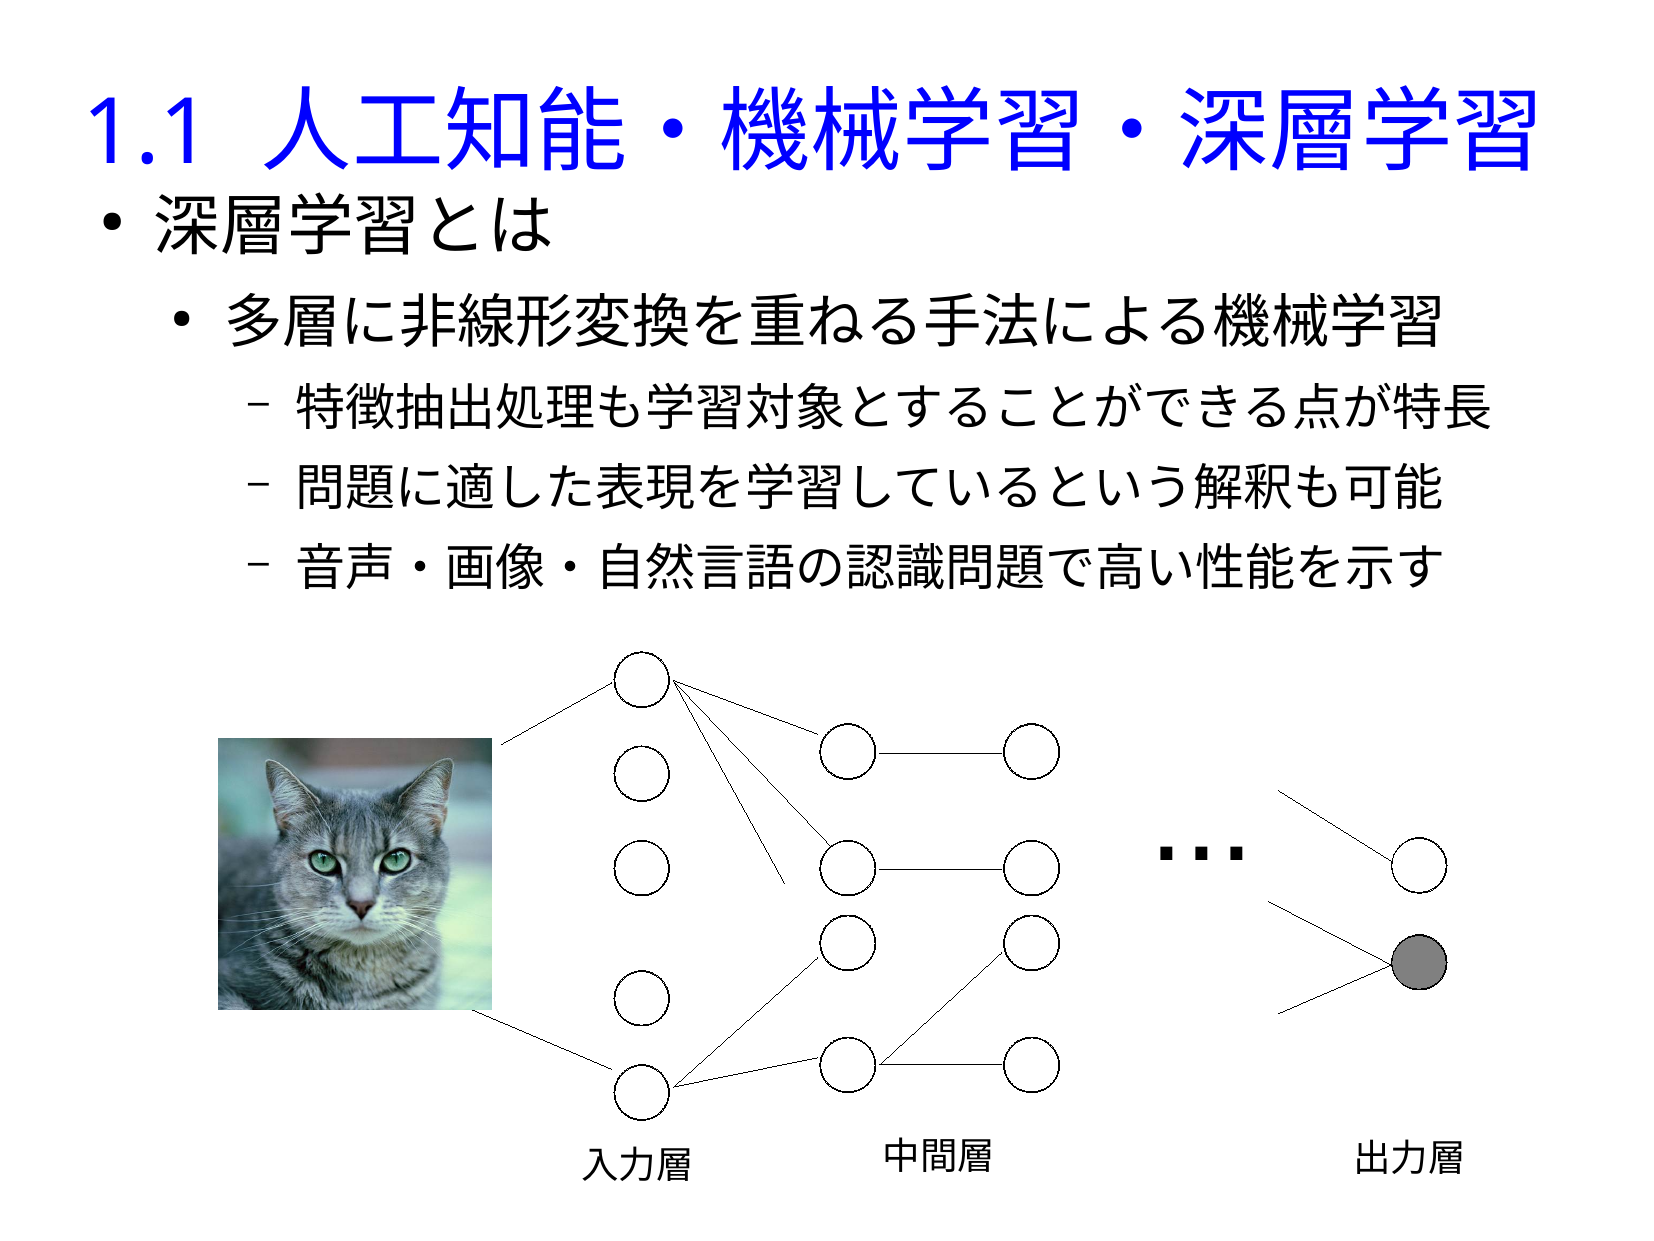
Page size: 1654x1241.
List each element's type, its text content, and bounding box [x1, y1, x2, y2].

text_box [613, 840, 670, 896]
text_box 中間層 [868, 1118, 1011, 1190]
text_box [613, 970, 670, 1026]
text_box [613, 651, 670, 708]
text_box 入力層 [566, 1127, 709, 1199]
text_box [613, 745, 670, 802]
text_box [819, 915, 876, 971]
title 1.1 人工知能・機械学習・深層学習 [82, 22, 1595, 247]
text_box [819, 840, 876, 896]
list 深層学習とは 多層に非線形変換を重ねる手法による機械学習 特徴抽出処理も学習対象とすることができる点が特長 問題に適した表現を学習しているという解釈も可能 音声・画像・自然言語の認識問題で高い性能を示す [82, 177, 1571, 1083]
text_box [819, 723, 876, 780]
text_box [613, 1064, 670, 1121]
text_box [1003, 915, 1060, 971]
text_box [819, 1037, 876, 1093]
picture [218, 738, 492, 1010]
text_box [1391, 934, 1448, 990]
text_box [1003, 1037, 1060, 1093]
text_box [1391, 837, 1448, 894]
text_box 出力層 [1338, 1120, 1481, 1192]
text_box [1003, 723, 1060, 780]
text_box [1003, 840, 1060, 896]
text_box ... [1134, 739, 1269, 895]
